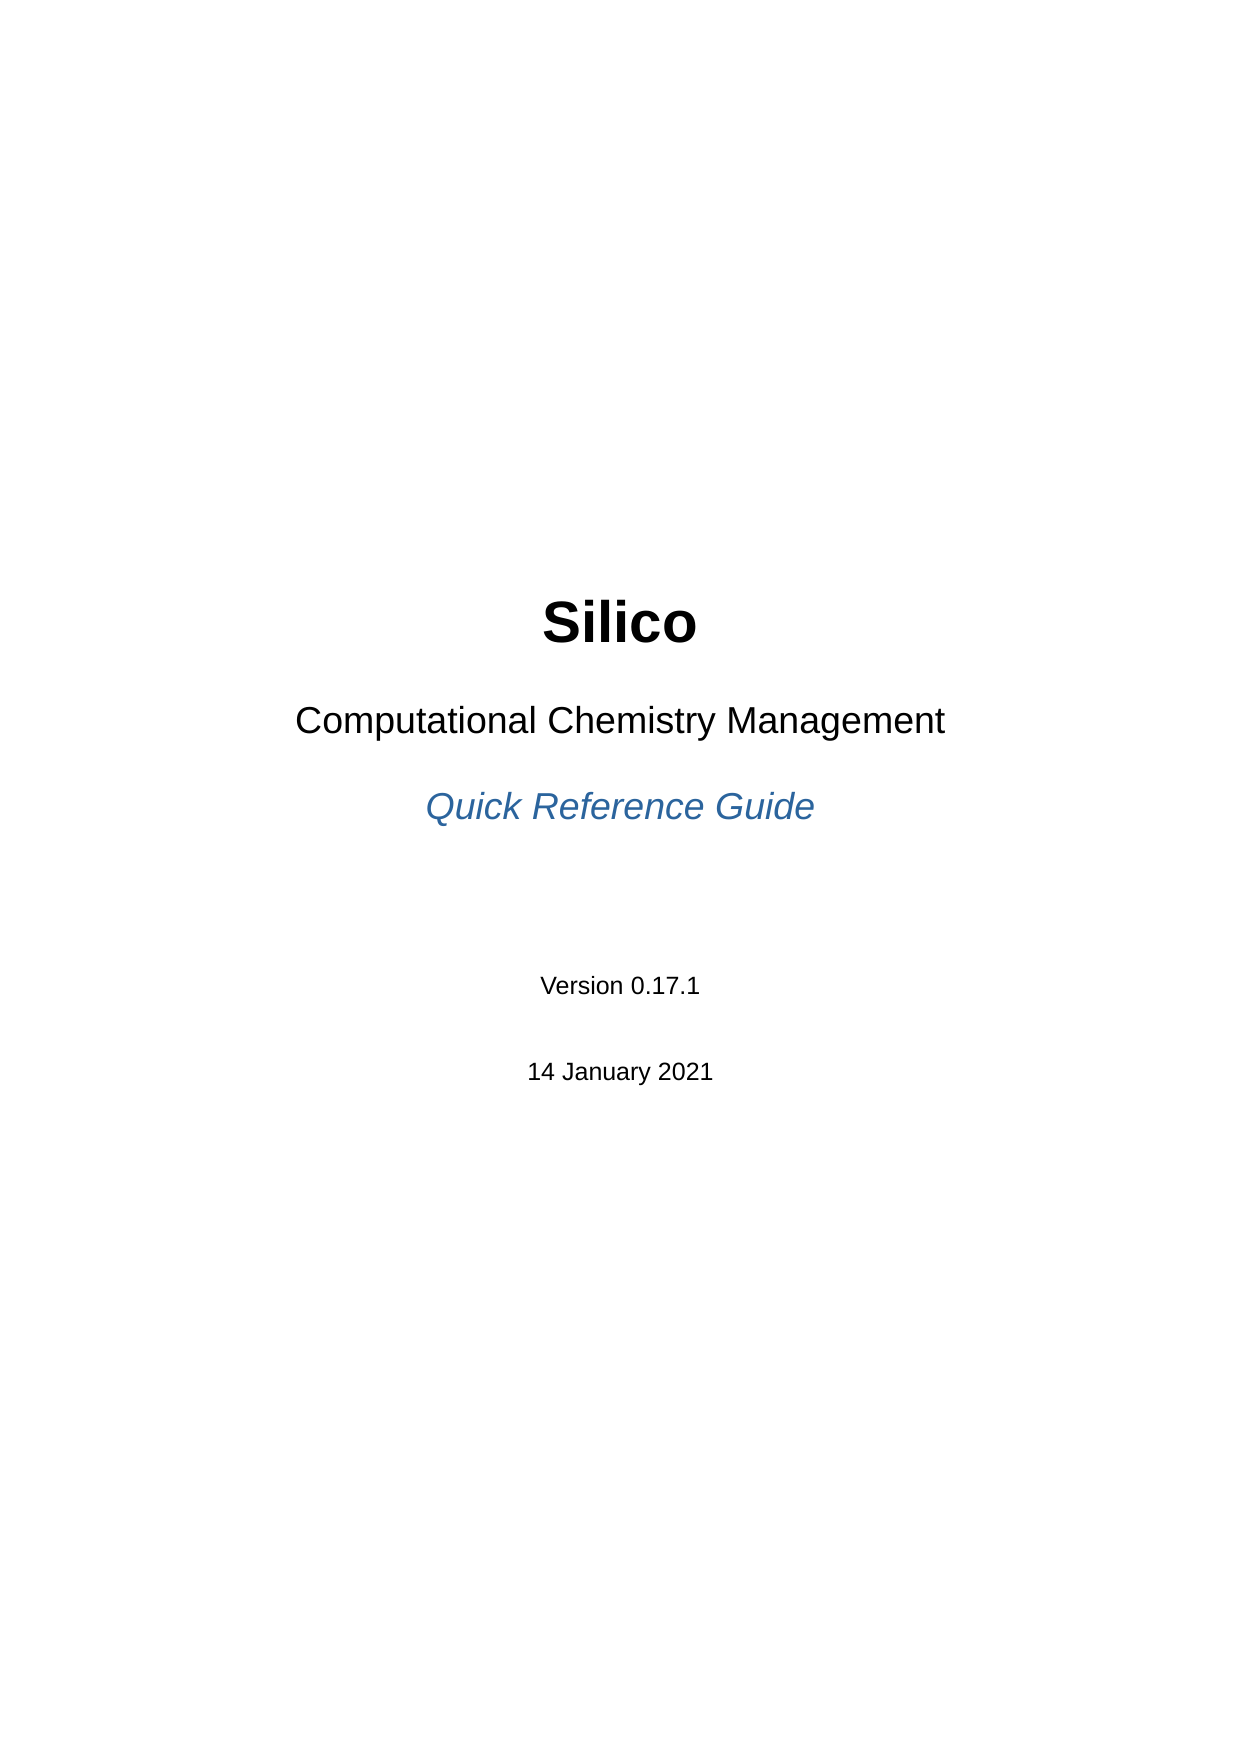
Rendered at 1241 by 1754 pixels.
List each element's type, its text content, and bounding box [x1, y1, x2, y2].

text Computational Chemistry Management [118, 698, 1122, 741]
text Silico [118, 588, 1122, 655]
text 14 January 2021 [118, 1057, 1122, 1086]
text Quick Reference Guide [118, 784, 1122, 827]
text Version 0.17.1 [118, 971, 1122, 1000]
